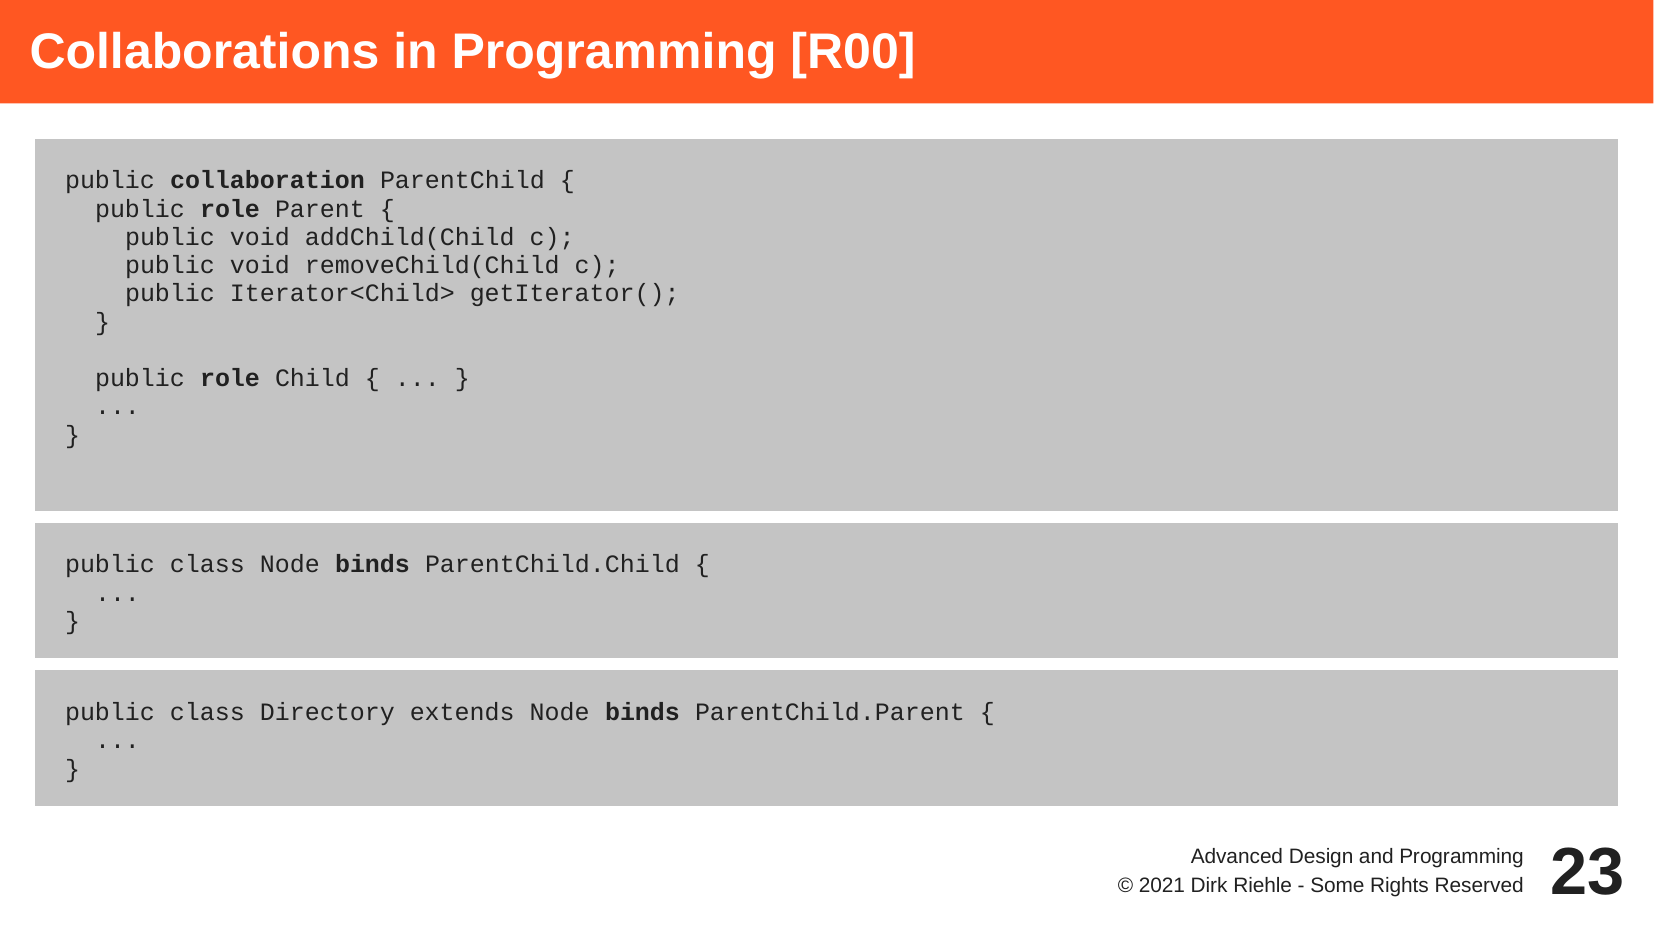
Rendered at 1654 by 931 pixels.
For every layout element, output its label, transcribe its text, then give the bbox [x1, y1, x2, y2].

list public class Node binds ParentChild.Child { ... } [29, 516, 1625, 658]
title Collaborations in Programming [R00] [0, 0, 1654, 104]
list public collaboration ParentChild { public role Parent { public void addChild(Child c); public void removeChild(Child c); public Iterator<Child> getIterator(); } public role Child { ... } ... } [29, 132, 1625, 511]
list public class Directory extends Node binds ParentChild.Parent { ... } [29, 664, 1625, 813]
